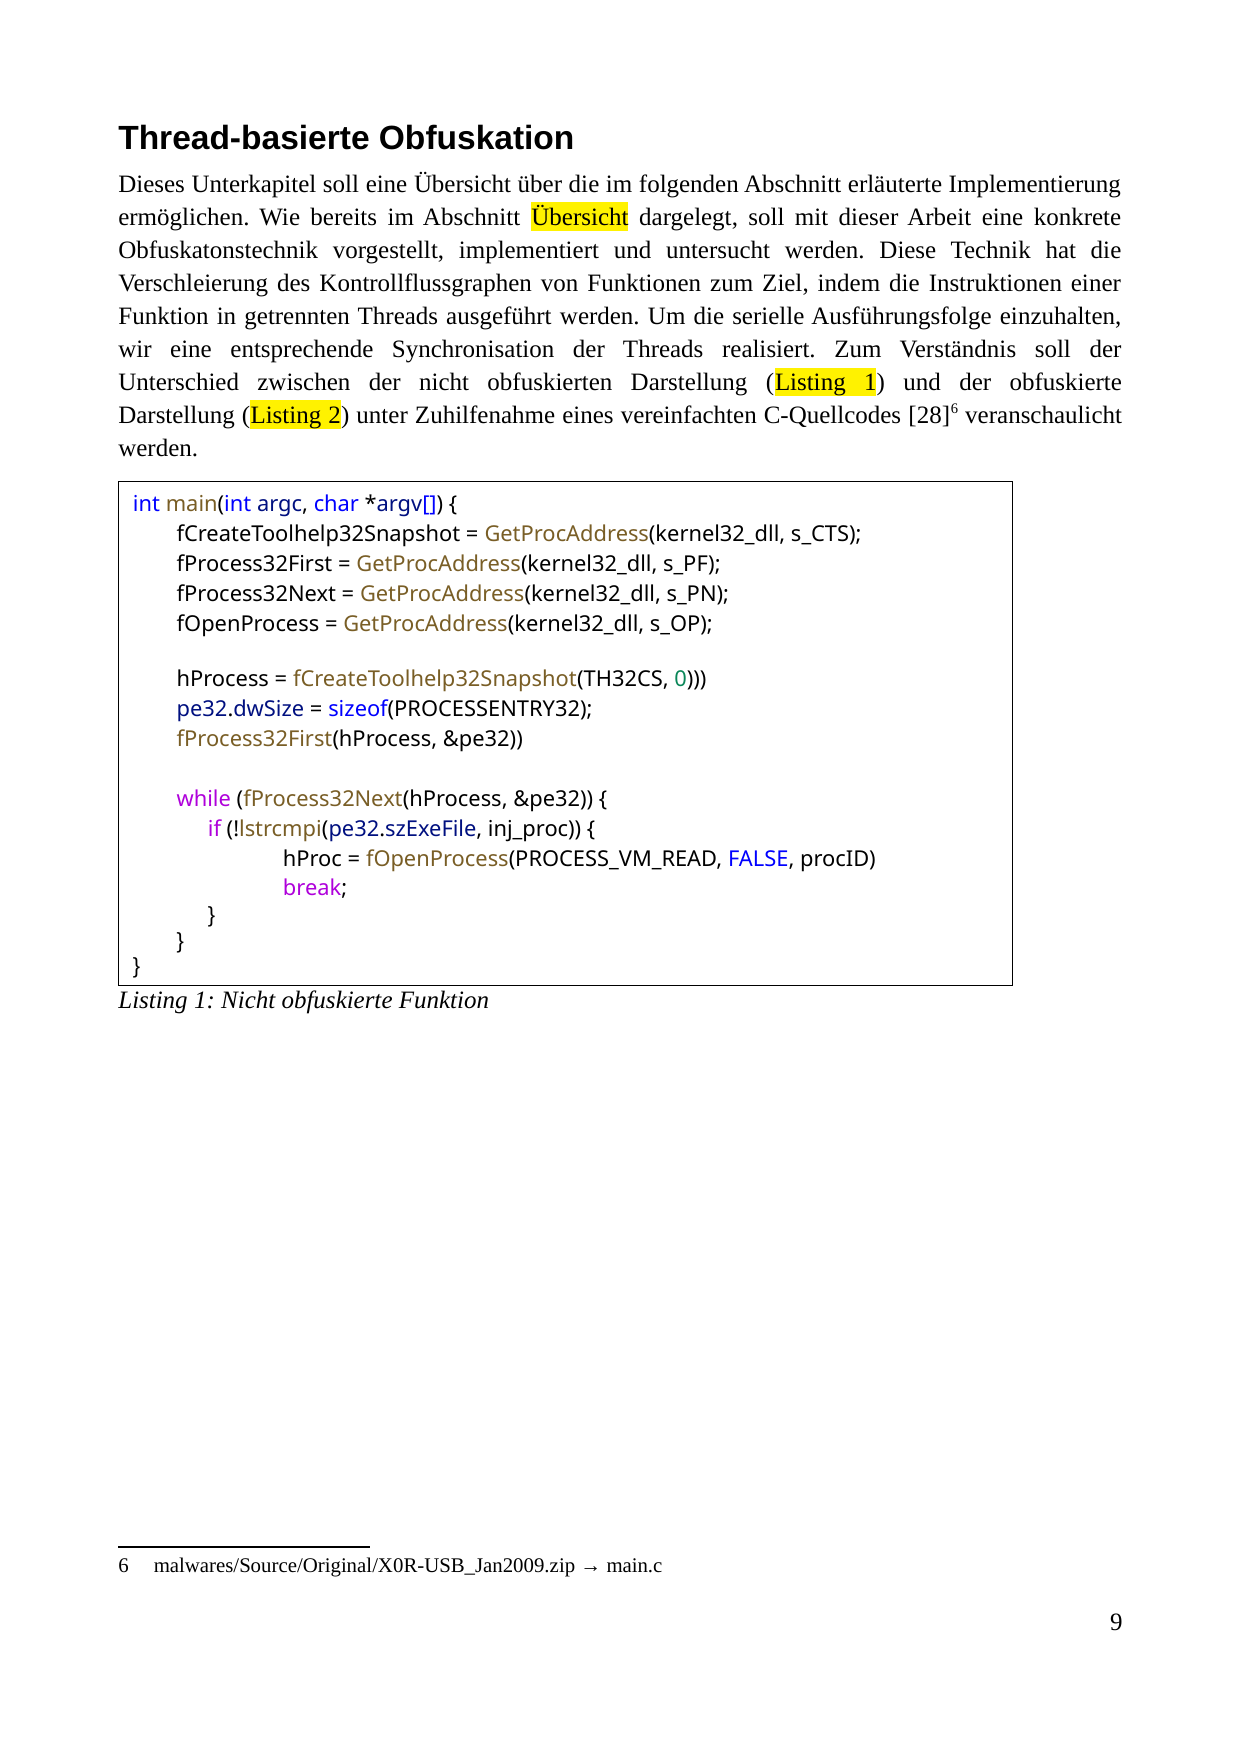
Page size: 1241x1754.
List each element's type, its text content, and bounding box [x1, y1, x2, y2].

subtitle Thread-basierte Obfuskation [118, 118, 1122, 157]
list Listing 1: Nicht obfuskierte Funktion [118, 986, 1012, 1014]
text Dieses Unterkapitel soll eine Übersicht über die im folgenden Abschnitt erläuterte Implementierung ermöglichen. Wie bereits im Abschnitt Übersicht dargelegt, soll mit dieser Arbeit eine konkrete Obfuskatonstechnik vorgestellt, implementiert und untersucht werden. Diese Technik hat die Verschleierung des Kontrollflussgraphen von Funktionen zum Ziel, indem die Instruktionen einer Funktion in getrennten Threads ausgeführt werden. Um die serielle Ausführungsfolge einzuhalten, wir eine entsprechende Synchronisation der Threads realisiert. Zum Verständnis soll der Unterschied zwischen der nicht obfuskierten Darstellung (Listing 1) und der obfuskierte Darstellung (Listing 2) unter Zuhilfenahme eines vereinfachten C-Quellcodes [28] veranschaulicht werden. [118, 169, 1122, 462]
text malwares/Source/Original/X0R-USB_Jan2009.zip → main.c [118, 1553, 1122, 1577]
list Listing 1: Nicht obfuskierte Funktion [119, 493, 1012, 985]
